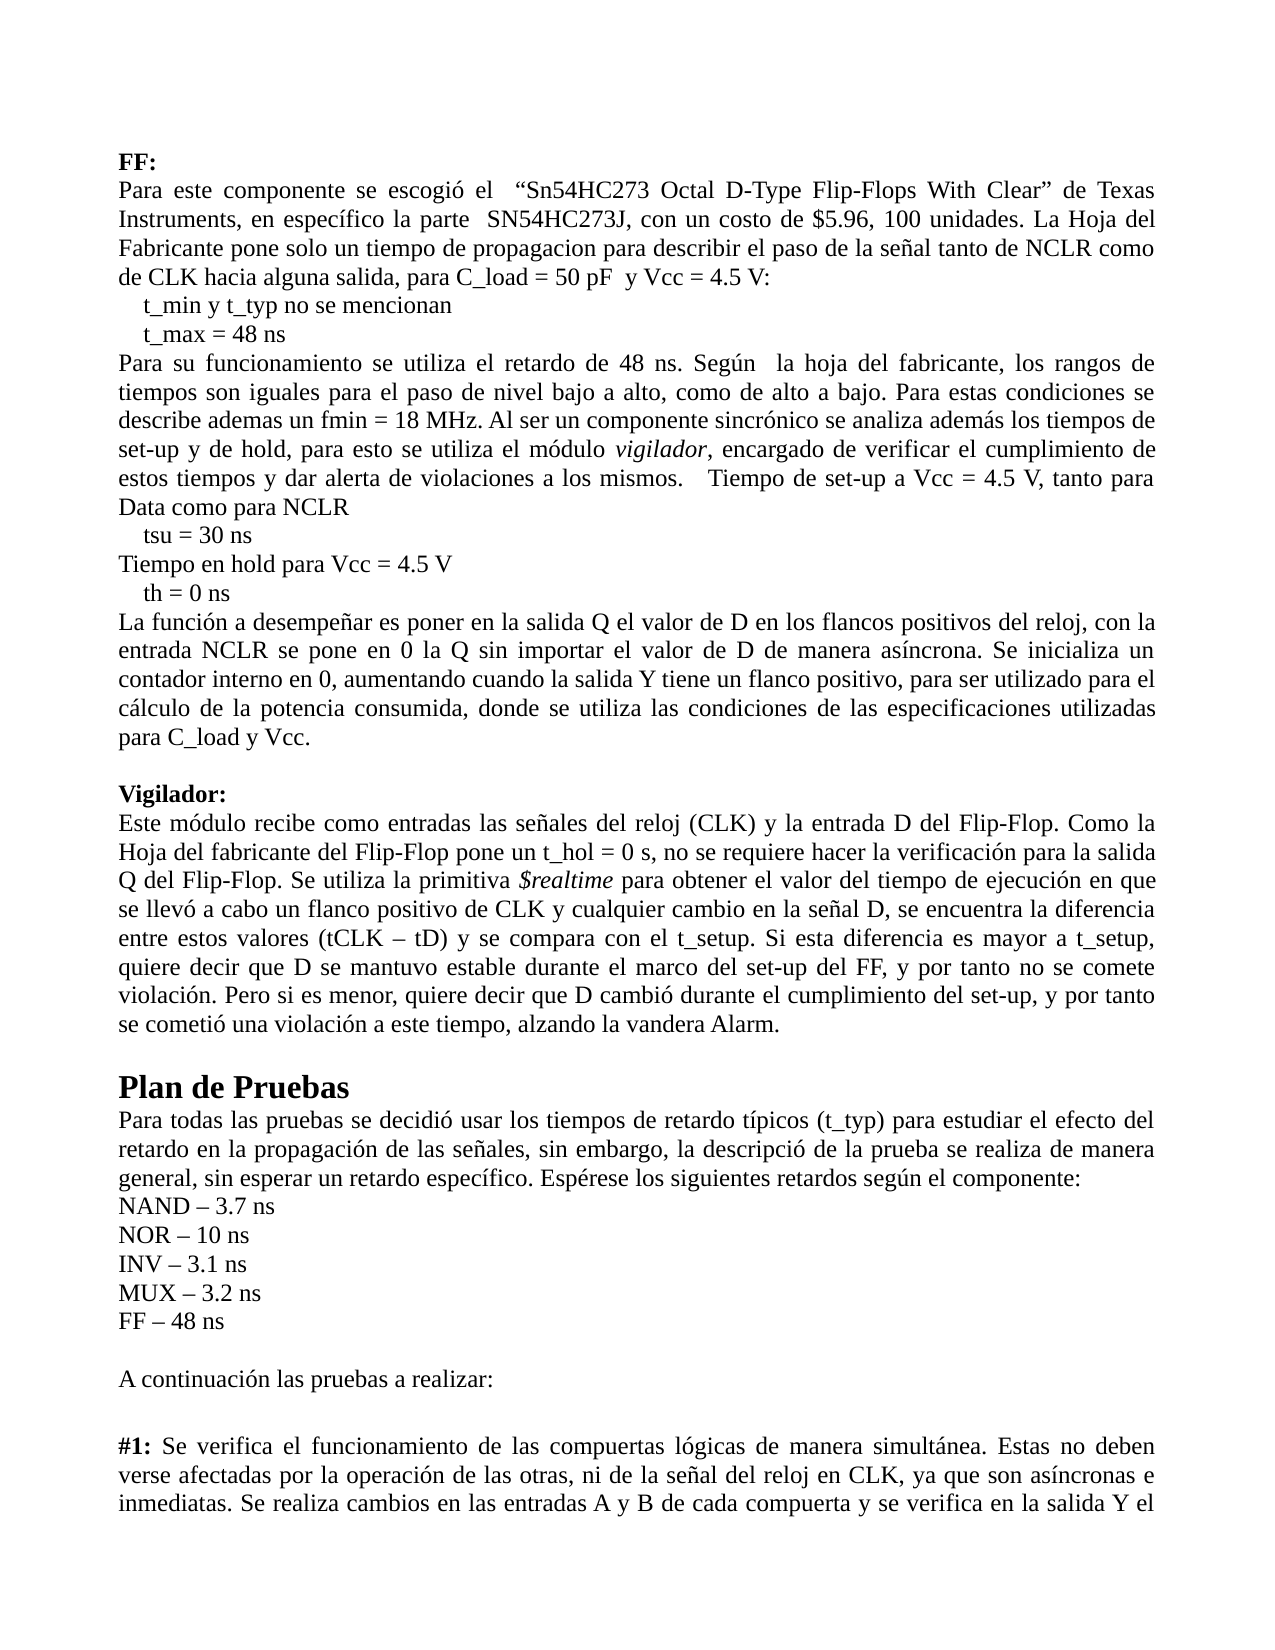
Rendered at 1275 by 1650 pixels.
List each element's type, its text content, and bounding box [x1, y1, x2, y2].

text Para su funcionamiento se utiliza el retardo de 48 ns. Según la hoja del fabricante, los rangos de tiempos son iguales para el paso de nivel bajo a alto, como de alto a bajo. Para estas condiciones se describe ademas un fmin = 18 MHz. Al ser un componente sincrónico se analiza además los tiempos de set-up y de hold, para esto se utiliza el módulo vigilador, encargado de verificar el cumplimiento de estos tiempos y dar alerta de violaciones a los mismos. Tiempo de set-up a Vcc = 4.5 V, tanto para Data como para NCLR [118, 348, 1157, 521]
text Para todas las pruebas se decidió usar los tiempos de retardo típicos (t_typ) para estudiar el efecto del retardo en la propagación de las señales, sin embargo, la descripció de la prueba se realiza de manera general, sin esperar un retardo específico. Espérese los siguientes retardos según el componente: [118, 1105, 1157, 1191]
text Tiempo en hold para Vcc = 4.5 V [118, 549, 1157, 578]
text NAND – 3.7 ns [118, 1191, 1157, 1220]
text tsu = 30 ns [118, 521, 1157, 549]
text INV – 3.1 ns [118, 1249, 1157, 1278]
text t_min y t_typ no se mencionan [118, 291, 1157, 319]
text FF – 48 ns [118, 1306, 1157, 1335]
text A continuación las pruebas a realizar: [118, 1364, 1157, 1393]
text La función a desempeñar es poner en la salida Q el valor de D en los flancos positivos del reloj, con la entrada NCLR se pone en 0 la Q sin importar el valor de D de manera asíncrona. Se inicializa un contador interno en 0, aumentando cuando la salida Y tiene un flanco positivo, para ser utilizado para el cálculo de la potencia consumida, donde se utiliza las condiciones de las especificaciones utilizadas para C_load y Vcc. [118, 607, 1157, 751]
text Vigilador: [118, 779, 1157, 808]
text Este módulo recibe como entradas las señales del reloj (CLK) y la entrada D del Flip-Flop. Como la Hoja del fabricante del Flip-Flop pone un t_hol = 0 s, no se requiere hacer la verificación para la salida Q del Flip-Flop. Se utiliza la primitiva $realtime para obtener el valor del tiempo de ejecución en que se llevó a cabo un flanco positivo de CLK y cualquier cambio en la señal D, se encuentra la diferencia entre estos valores (tCLK – tD) y se compara con el t_setup. Si esta diferencia es mayor a t_setup, quiere decir que D se mantuvo estable durante el marco del set-up del FF, y por tanto no se comete violación. Pero si es menor, quiere decir que D cambió durante el cumplimiento del set-up, y por tanto se cometió una violación a este tiempo, alzando la vandera Alarm. [118, 808, 1157, 1038]
text NOR – 10 ns [118, 1220, 1157, 1249]
text MUX – 3.2 ns [118, 1278, 1157, 1306]
text Plan de Pruebas [118, 1067, 1157, 1105]
text #1: Se verifica el funcionamiento de las compuertas lógicas de manera simultánea. Estas no deben verse afectadas por la operación de las otras, ni de la señal del reloj en CLK, ya que son asíncronas e inmediatas. Se realiza cambios en las entradas A y B de cada compuerta y se verifica en la salida Y el [118, 1431, 1157, 1517]
text th = 0 ns [118, 578, 1157, 607]
text FF: [118, 147, 1157, 176]
text Para este componente se escogió el “Sn54HC273 Octal D-Type Flip-Flops With Clear” de Texas Instruments, en específico la parte SN54HC273J, con un costo de $5.96, 100 unidades. La Hoja del Fabricante pone solo un tiempo de propagacion para describir el paso de la señal tanto de NCLR como de CLK hacia alguna salida, para C_load = 50 pF y Vcc = 4.5 V: [118, 176, 1157, 291]
text t_max = 48 ns [118, 319, 1157, 348]
